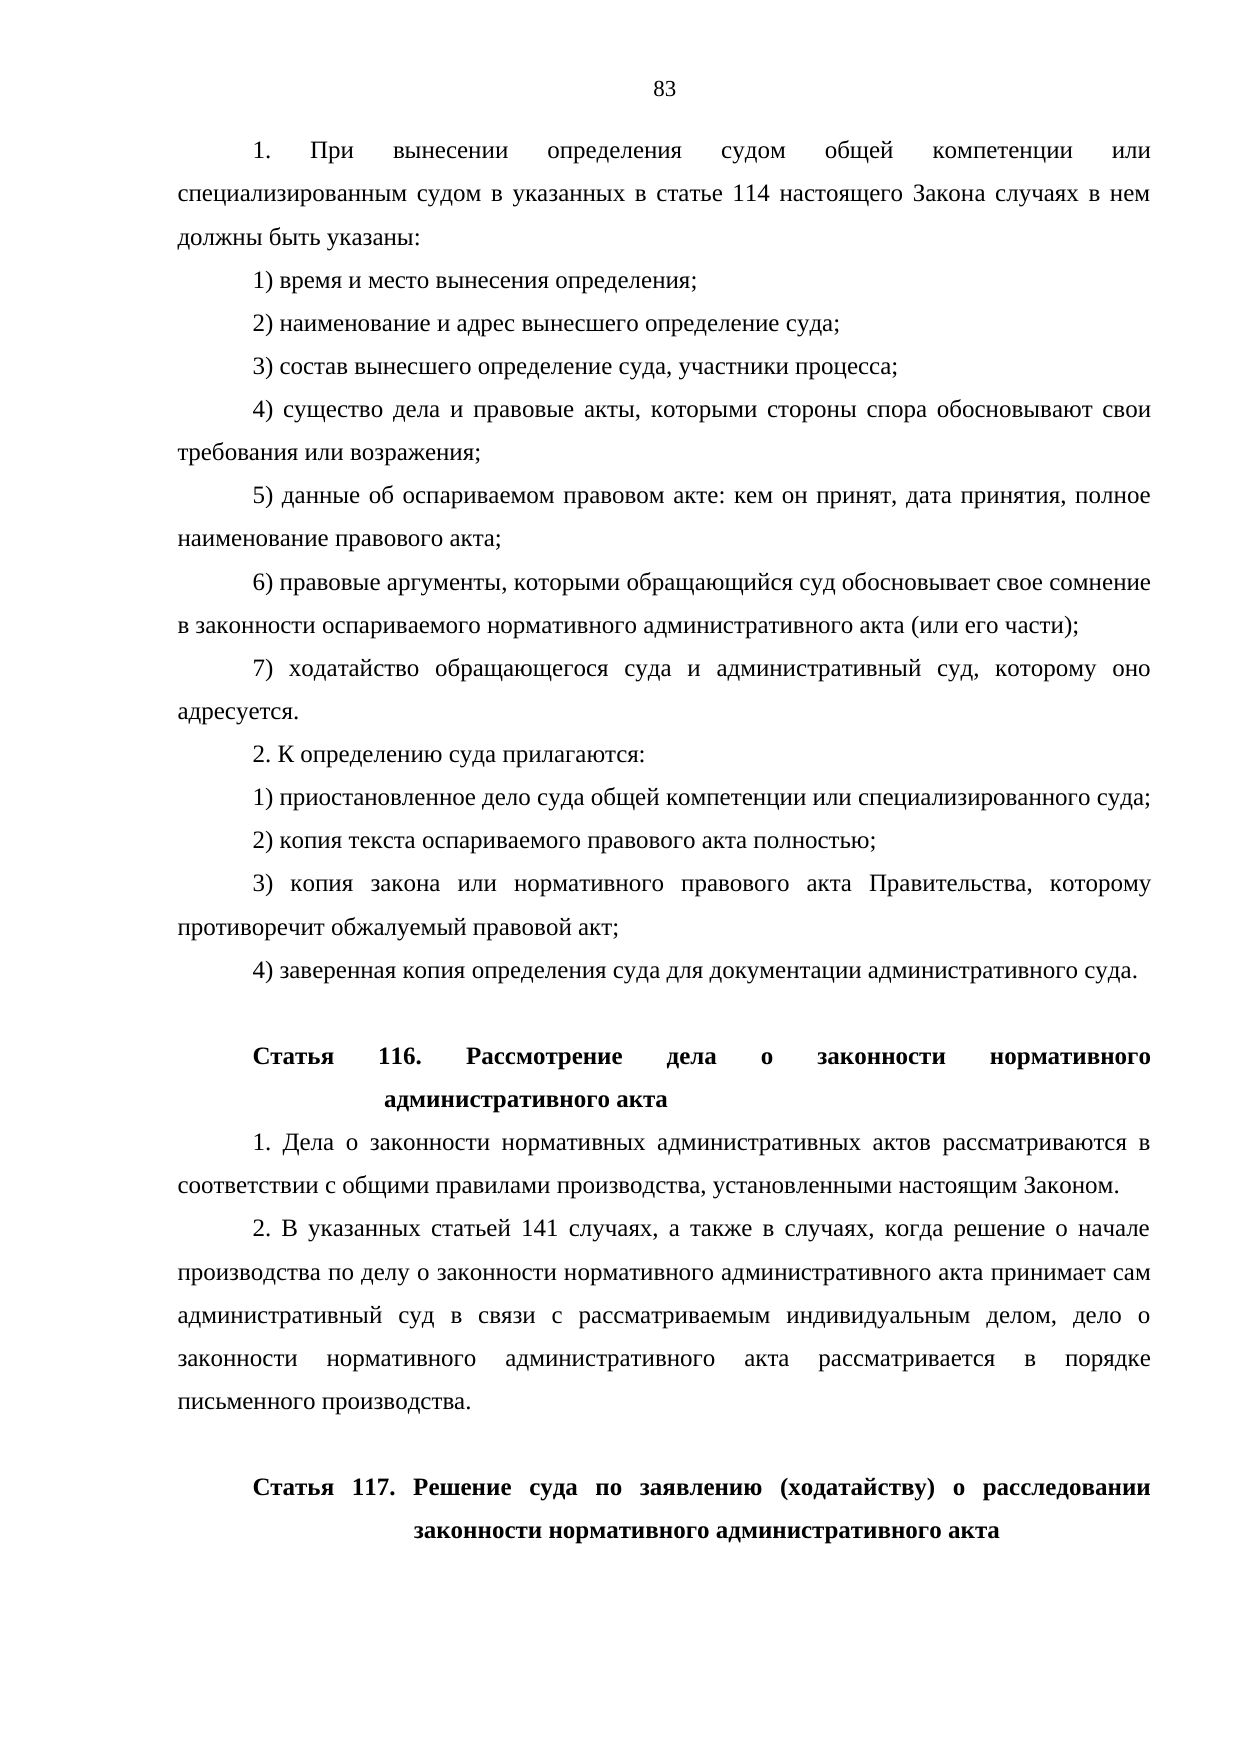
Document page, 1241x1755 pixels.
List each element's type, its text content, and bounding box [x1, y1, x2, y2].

text 1. Дела о законности нормативных административных актов рассматриваются в соответствии с общими правилами производства, установленными настоящим Законом. [177, 1127, 1152, 1199]
text 1. При вынесении определения судом общей компетенции или специализированным судом в указанных в статье 114 настоящего Закона случаях в нем должны быть указаны: [177, 135, 1152, 250]
text 3) состав вынесшего определение суда, участники процесса; [177, 351, 1152, 380]
text 3) копия закона или нормативного правового акта Правительства, которому противоречит обжалуемый правовой акт; [177, 868, 1152, 940]
text 7) ходатайство обращающегося суда и административный суд, которому оно адресуется. [177, 653, 1152, 725]
text 1) время и место вынесения определения; [177, 265, 1152, 293]
text 4) существо дела и правовые акты, которыми стороны спора обосновывают свои требования или возражения; [177, 394, 1152, 466]
text 2. В указанных статьей 141 случаях, а также в случаях, когда решение о начале производства по делу о законности нормативного административного акта принимает сам административный суд в связи с рассматриваемым индивидуальным делом, дело о законности нормативного административного акта рассматривается в порядке письменного производства. [177, 1213, 1152, 1415]
text 2. К определению суда прилагаются: [177, 739, 1152, 768]
text 4) заверенная копия определения суда для документации административного суда. [177, 955, 1152, 983]
text Статья 116. Рассмотрение дела о законности нормативного административного акта [252, 1041, 1152, 1113]
text Статья 117. Решение суда по заявлению (ходатайству) о расследовании законности нормативного административного акта [252, 1472, 1152, 1544]
text 5) данные об оспариваемом правовом акте: кем он принят, дата принятия, полное наименование правового акта; [177, 480, 1152, 552]
text 2) наименование и адрес вынесшего определение суда; [177, 308, 1152, 337]
text 1) приостановленное дело суда общей компетенции или специализированного суда; [177, 782, 1152, 811]
text 6) правовые аргументы, которыми обращающийся суд обосновывает свое сомнение в законности оспариваемого нормативного административного акта (или его части); [177, 567, 1152, 638]
text 2) копия текста оспариваемого правового акта полностью; [177, 825, 1152, 854]
